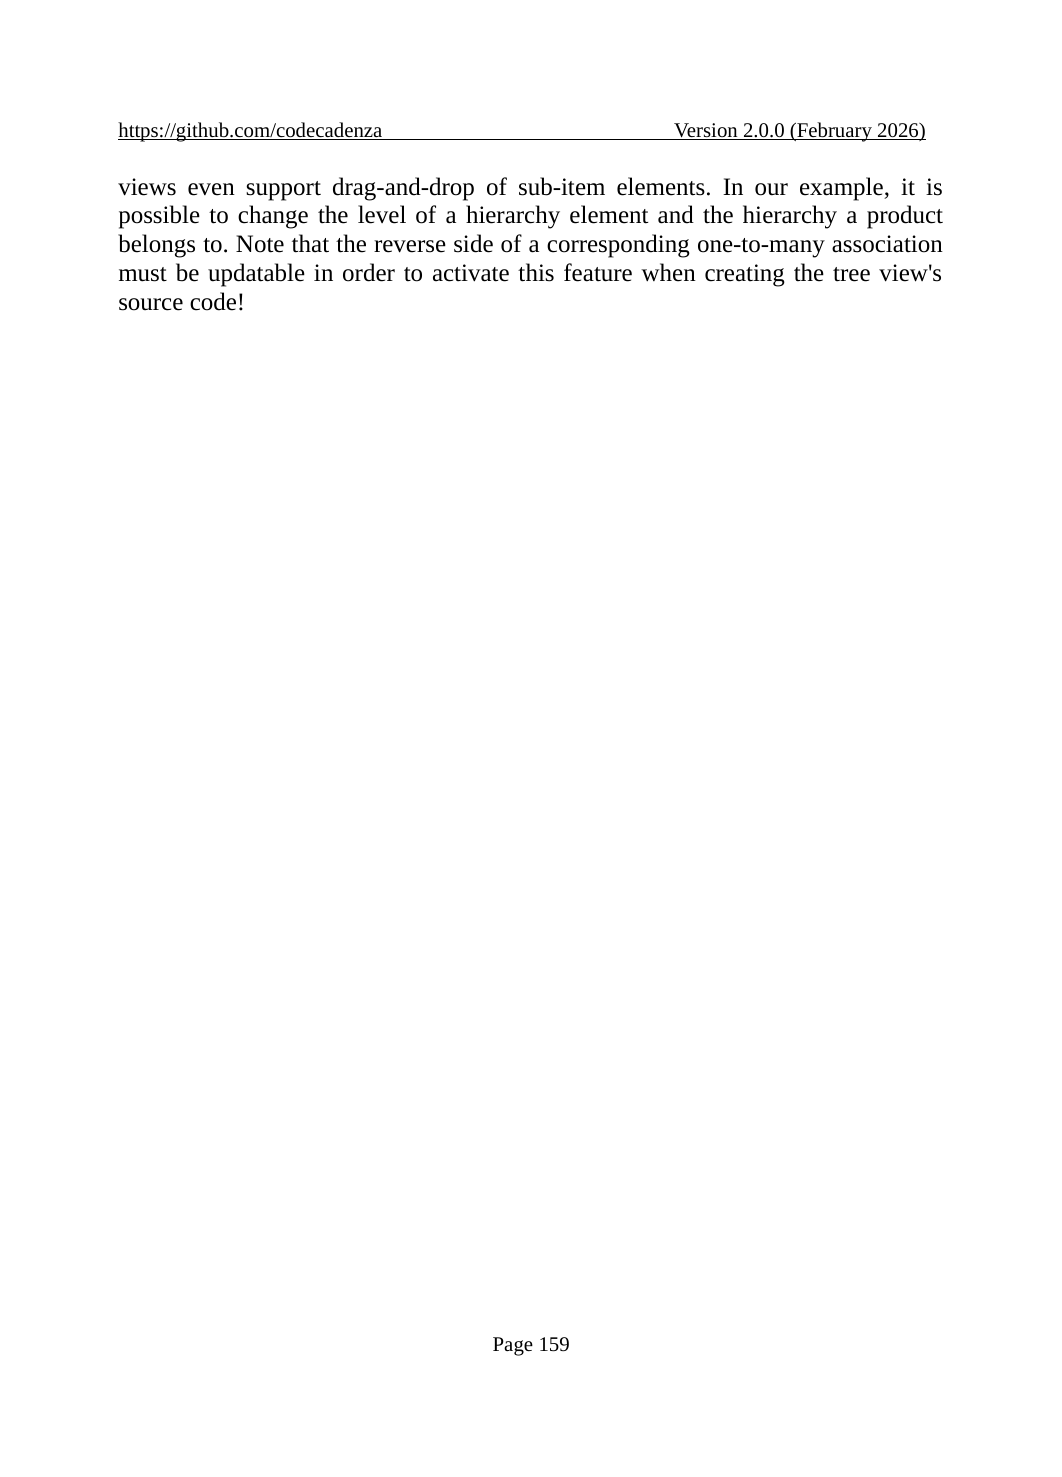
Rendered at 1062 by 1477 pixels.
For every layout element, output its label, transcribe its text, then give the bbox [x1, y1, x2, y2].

text views even support drag-and-drop of sub-item elements. In our example, it is possible to change the level of a hierarchy element and the hierarchy a product belongs to. Note that the reverse side of a corresponding one-to-many association must be updatable in order to activate this feature when creating the tree view's source code! [118, 172, 944, 315]
